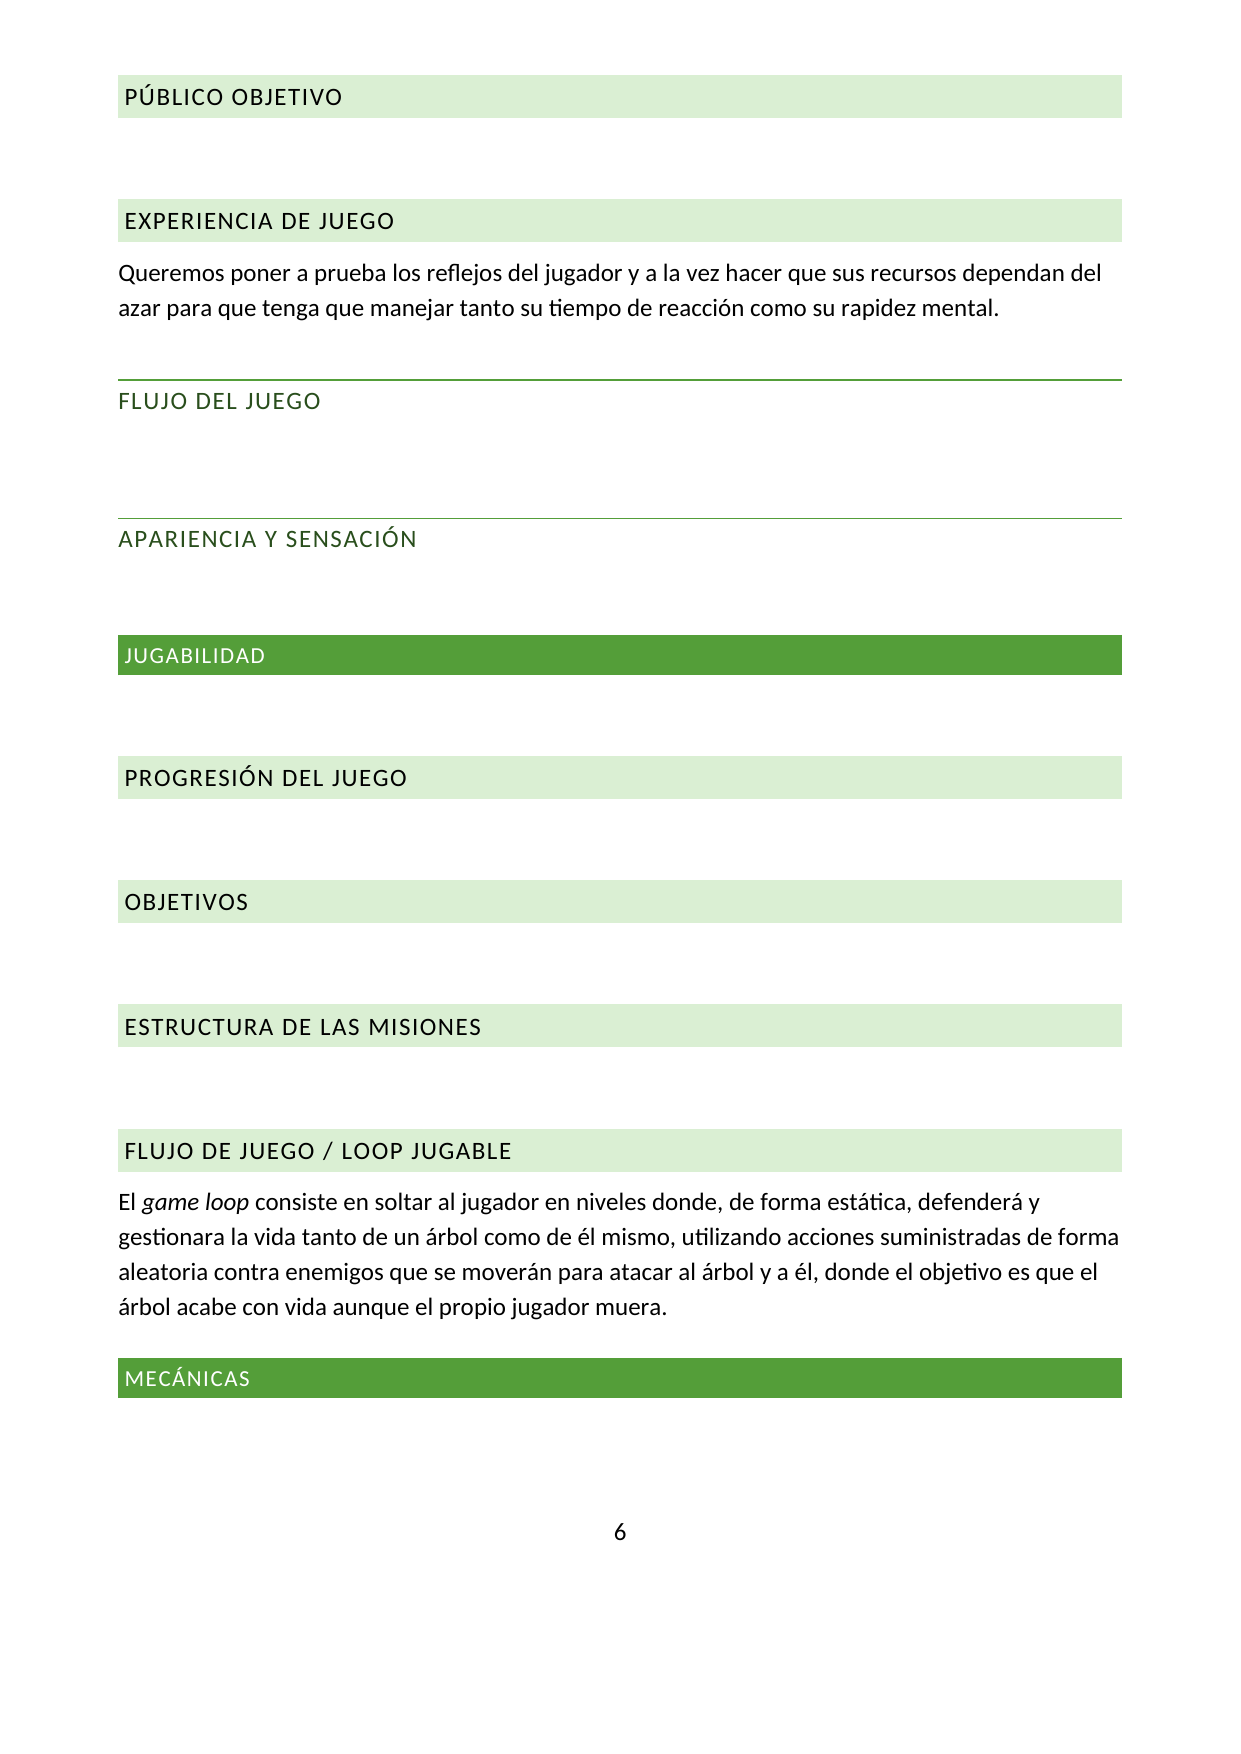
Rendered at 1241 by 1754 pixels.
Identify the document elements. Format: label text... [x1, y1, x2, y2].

text Queremos poner a prueba los reflejos del jugador y a la vez hacer que sus recursos dependan del azar para que tenga que manejar tanto su tiempo de reacción como su rapidez mental. [118, 257, 1122, 323]
subtitle Objetivos [124, 887, 1116, 917]
subtitle Experiencia de Juego [124, 205, 1116, 236]
subtitle Flujo del juego [118, 381, 1122, 415]
subtitle Mecánicas [124, 1364, 1116, 1392]
subtitle Estructura de las Misiones [124, 1011, 1116, 1041]
subtitle Progresión del juego [124, 763, 1116, 793]
subtitle Flujo de juego / Loop jugable [124, 1135, 1116, 1165]
subtitle Público objetivo [124, 81, 1116, 112]
text El game loop consiste en soltar al jugador en niveles donde, de forma estática, defenderá y gestionara la vida tanto de un árbol como de él mismo, utilizando acciones suministradas de forma aleatoria contra enemigos que se moverán para atacar al árbol y a él, donde el objetivo es que el árbol acabe con vida aunque el propio jugador muera. [118, 1187, 1122, 1322]
subtitle Jugabilidad [124, 641, 1116, 669]
subtitle Apariencia y Sensación [118, 519, 1122, 554]
